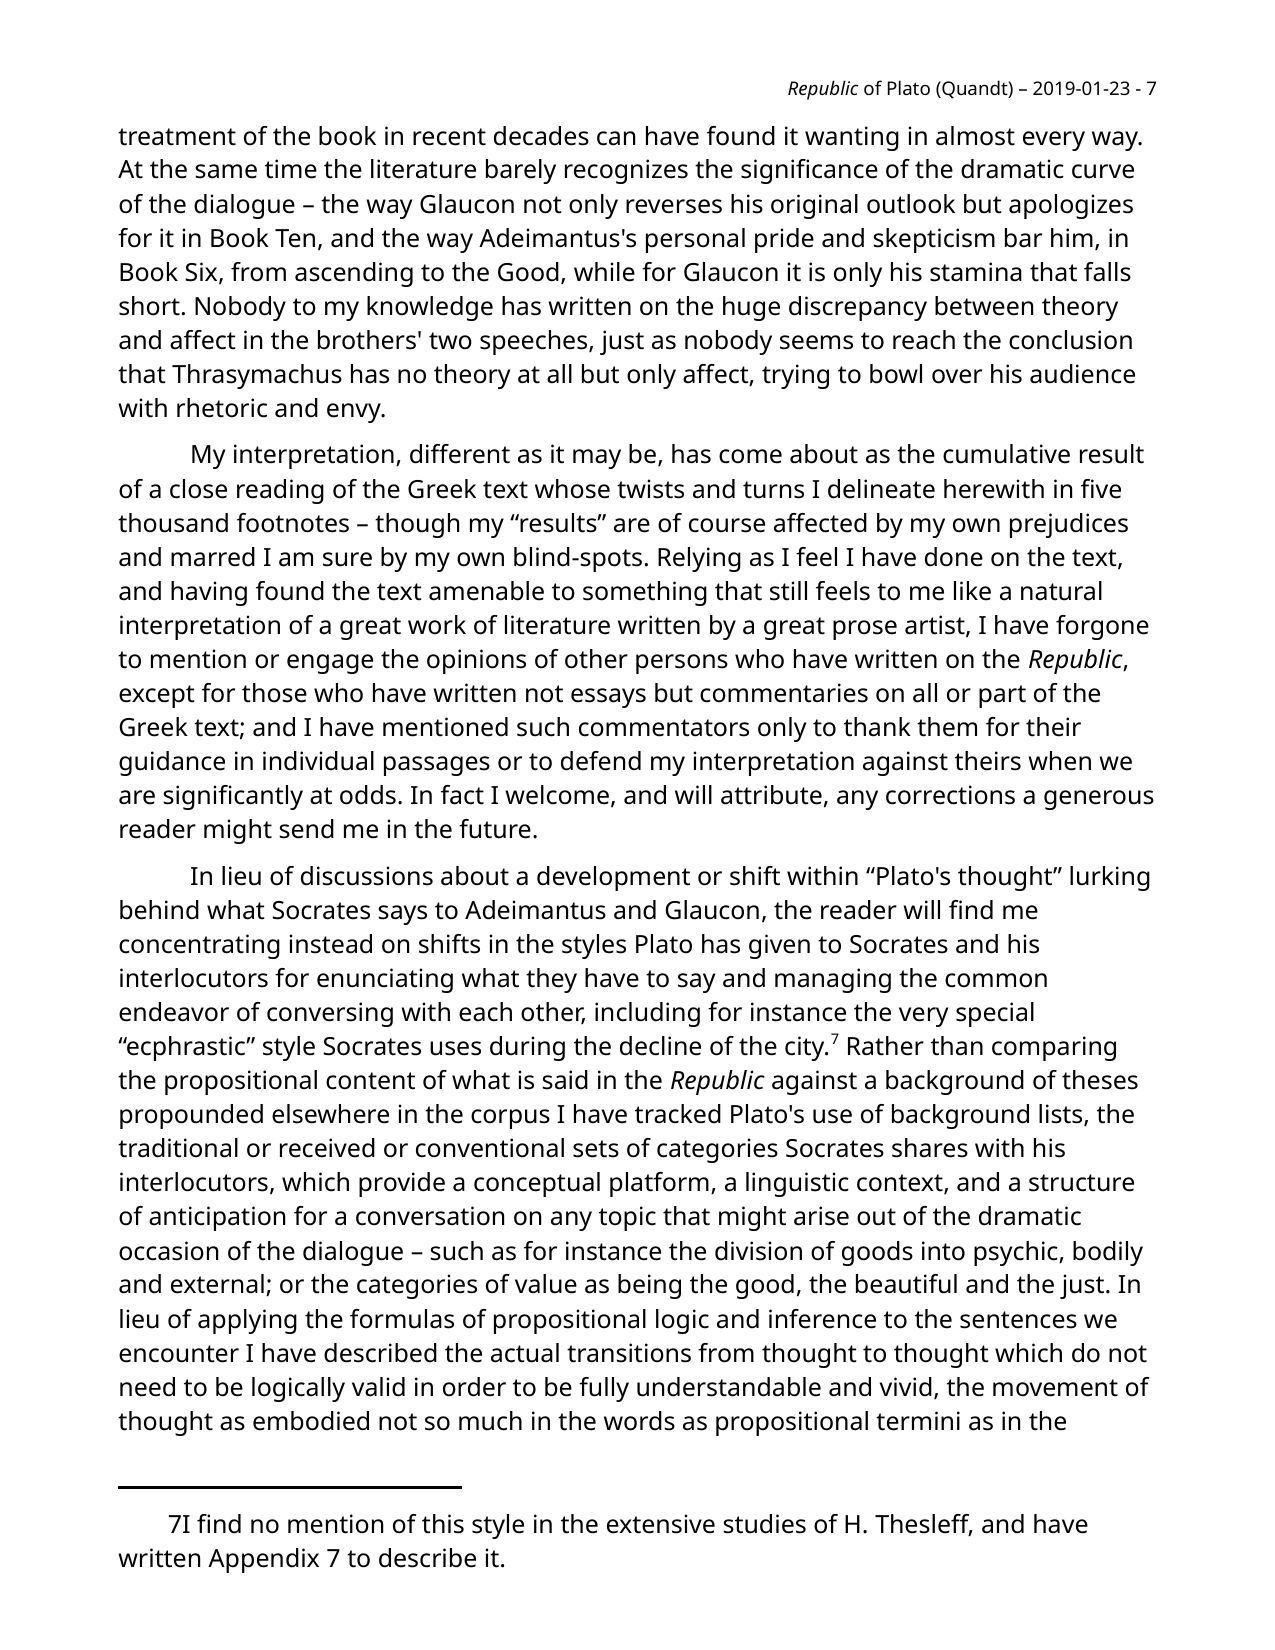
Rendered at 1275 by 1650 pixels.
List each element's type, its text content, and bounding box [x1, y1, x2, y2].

text In lieu of discussions about a development or shift within “Plato's thought” lurking behind what Socrates says to Adeimantus and Glaucon, the reader will find me concentrating instead on shifts in the styles Plato has given to Socrates and his interlocutors for enunciating what they have to say and managing the common endeavor of conversing with each other, including for instance the very special “ecphrastic” style Socrates uses during the decline of the city. Rather than comparing the propositional content of what is said in the Republic against a background of theses propounded elsewhere in the corpus I have tracked Plato's use of background lists, the traditional or received or conventional sets of categories Socrates shares with his interlocutors, which provide a conceptual platform, a linguistic context, and a structure of anticipation for a conversation on any topic that might arise out of the dramatic occasion of the dialogue – such as for instance the division of goods into psychic, bodily and external; or the categories of value as being the good, the beautiful and the just. In lieu of applying the formulas of propositional logic and inference to the sentences we encounter I have described the actual transitions from thought to thought which do not need to be logically valid in order to be fully understandable and vivid, the movement of thought as embodied not so much in the words as propositional termini as in the configuration and sequence of such words and the connectives and particles that link them and couch them and set the pace at which thought moves through them. It is not so important to me to wonder whether Plato remembers what he said in an early dialogue as to notice that Glaucon remembers what he himself said two hundred pages earlier, and thereby to recognize a development within the drama of the dialogue that he himself has recognized, rather than speculate about an external development in Plato's thought. In lieu of seeking to improve what Plato has said, my reader will find me saving and restoring a good number of manuscript readings that most or all editors have improved out of the text. In general I have paid attention to the persons Plato has put before us rather than engaging in the shadow play of determining what another person, Plato, might or must have been thinking behind the scenes so as to have them say what they say. The result is that we are vouchsafed a story with great power and truth, rather than being left to ignore or to try to believe the implication of the usual hermeneutic, that the Republic is a dramatically unverisimilar patchwork consisting of dubious and self-contradictory arguments of an ilk our author shows far too much control and intelligence to have been satisfied putting his name to. [118, 858, 1157, 1437]
text My interpretation, different as it may be, has come about as the cumulative result of a close reading of the Greek text whose twists and turns I delineate herewith in five thousand footnotes – though my “results” are of course affected by my own prejudices and marred I am sure by my own blind-spots. Relying as I feel I have done on the text, and having found the text amenable to something that still feels to me like a natural interpretation of a great work of literature written by a great prose artist, I have forgone to mention or engage the opinions of other persons who have written on the Republic, except for those who have written not essays but commentaries on all or part of the Greek text; and I have mentioned such commentators only to thank them for their guidance in individual passages or to defend my interpretation against theirs when we are significantly at odds. In fact I welcome, and will attribute, any corrections a generous reader might send me in the future. [118, 437, 1157, 846]
text I find no mention of this style in the extensive studies of H. Thesleff, and have written Appendix 7 to describe it. [118, 1507, 1157, 1575]
text It will already be evident to those at all familiar with the secondary literature that the interpretation I am presenting does not fall within the usual range. Scholars still argue pro and con about the unity of the whole book; they conclude it was written at different times and with different purposes; they have strong but discrepant opinions as to whether the book is about the soul or politics; and they criticize the arguments and their methods as if they belong to a Plato they imagine behind the text they are sitting in front of. Above all it is an object of wonder to me that the most influential anglophone treatment of the book in recent decades can have found it wanting in almost every way. At the same time the literature barely recognizes the significance of the dramatic curve of the dialogue – the way Glaucon not only reverses his original outlook but apologizes for it in Book Ten, and the way Adeimantus's personal pride and skepticism bar him, in Book Six, from ascending to the Good, while for Glaucon it is only his stamina that falls short. Nobody to my knowledge has written on the huge discrepancy between theory and affect in the brothers' two speeches, just as nobody seems to reach the conclusion that Thrasymachus has no theory at all but only affect, trying to bowl over his audience with rhetoric and envy. [118, 118, 1157, 425]
